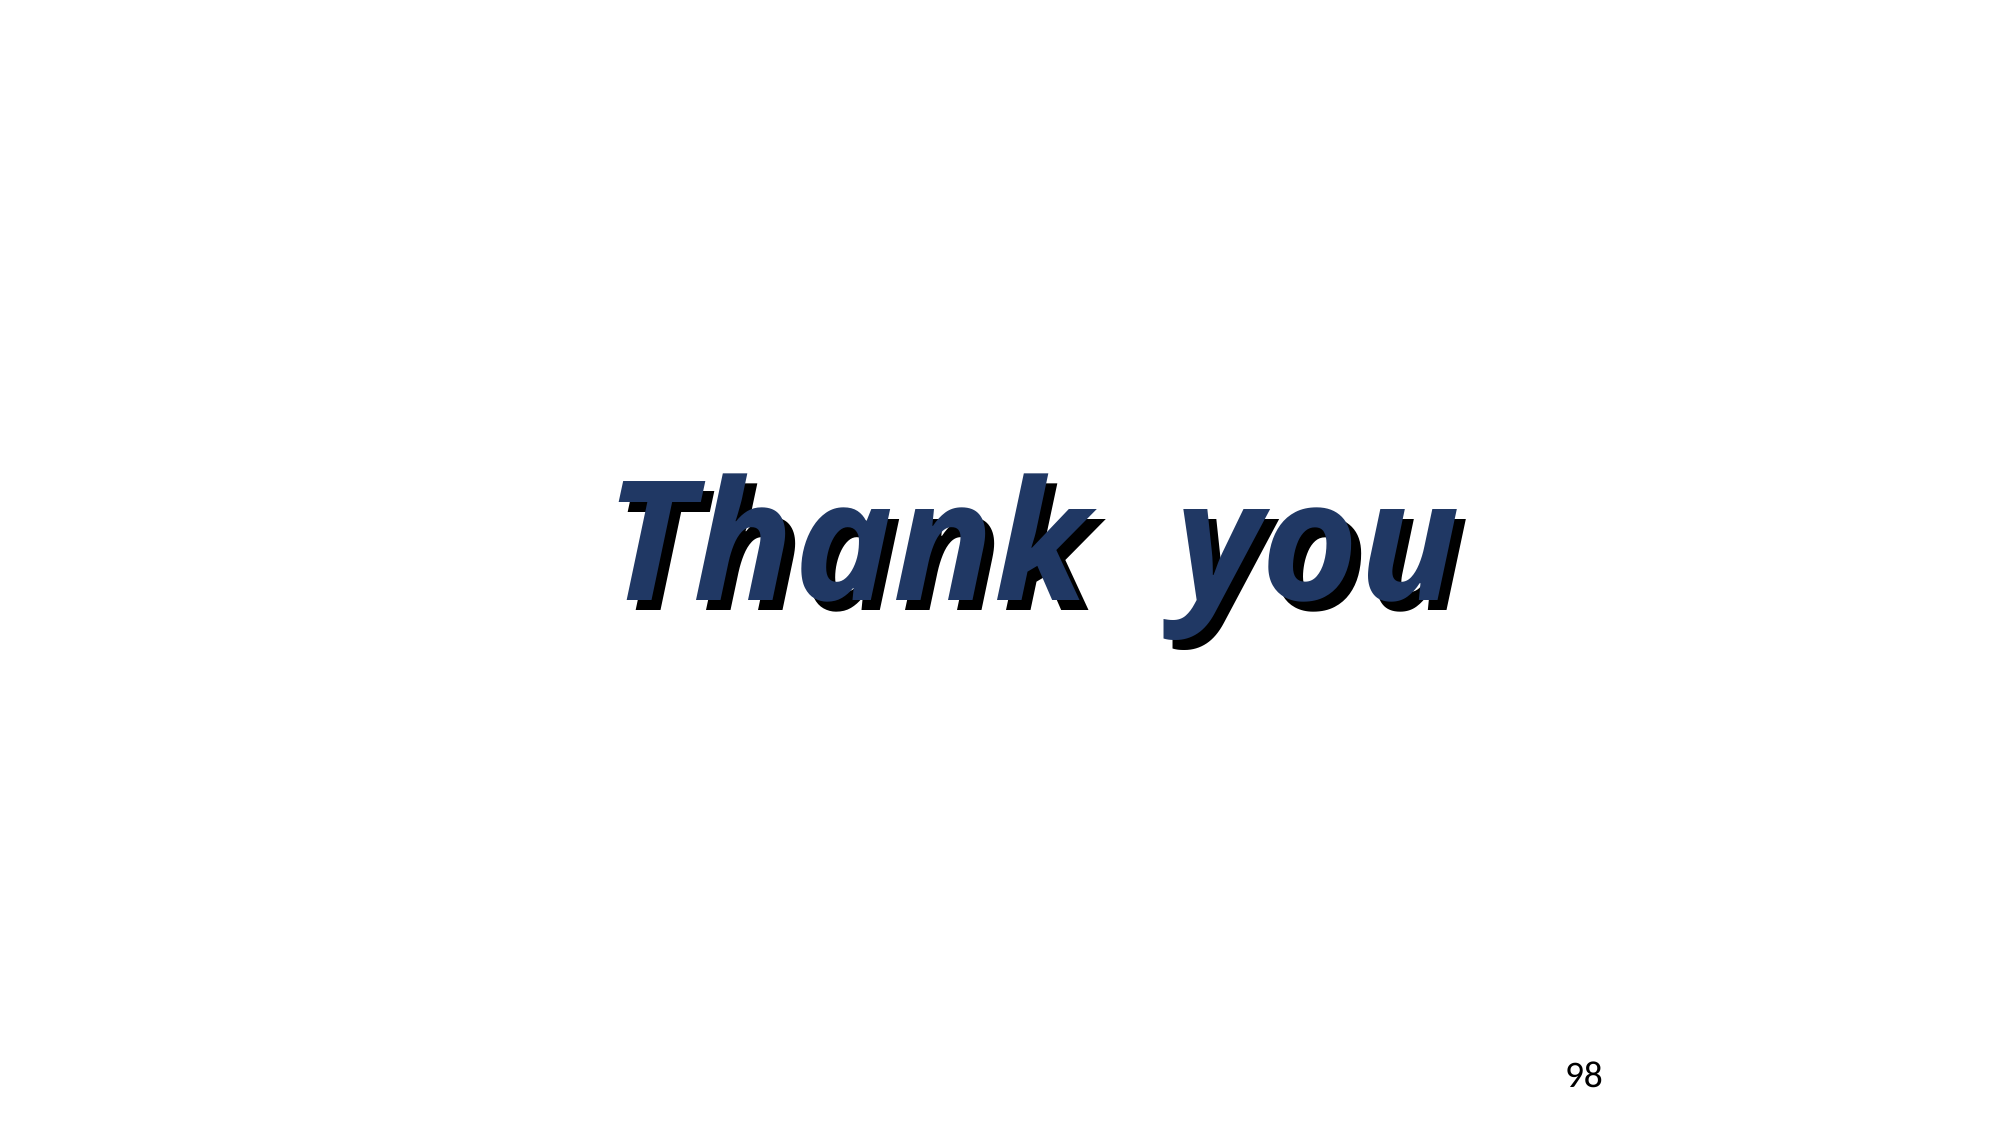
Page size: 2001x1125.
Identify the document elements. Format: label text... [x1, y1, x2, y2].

text_box [1550, 1042, 2000, 1103]
text_box Thank you [526, 410, 1540, 684]
